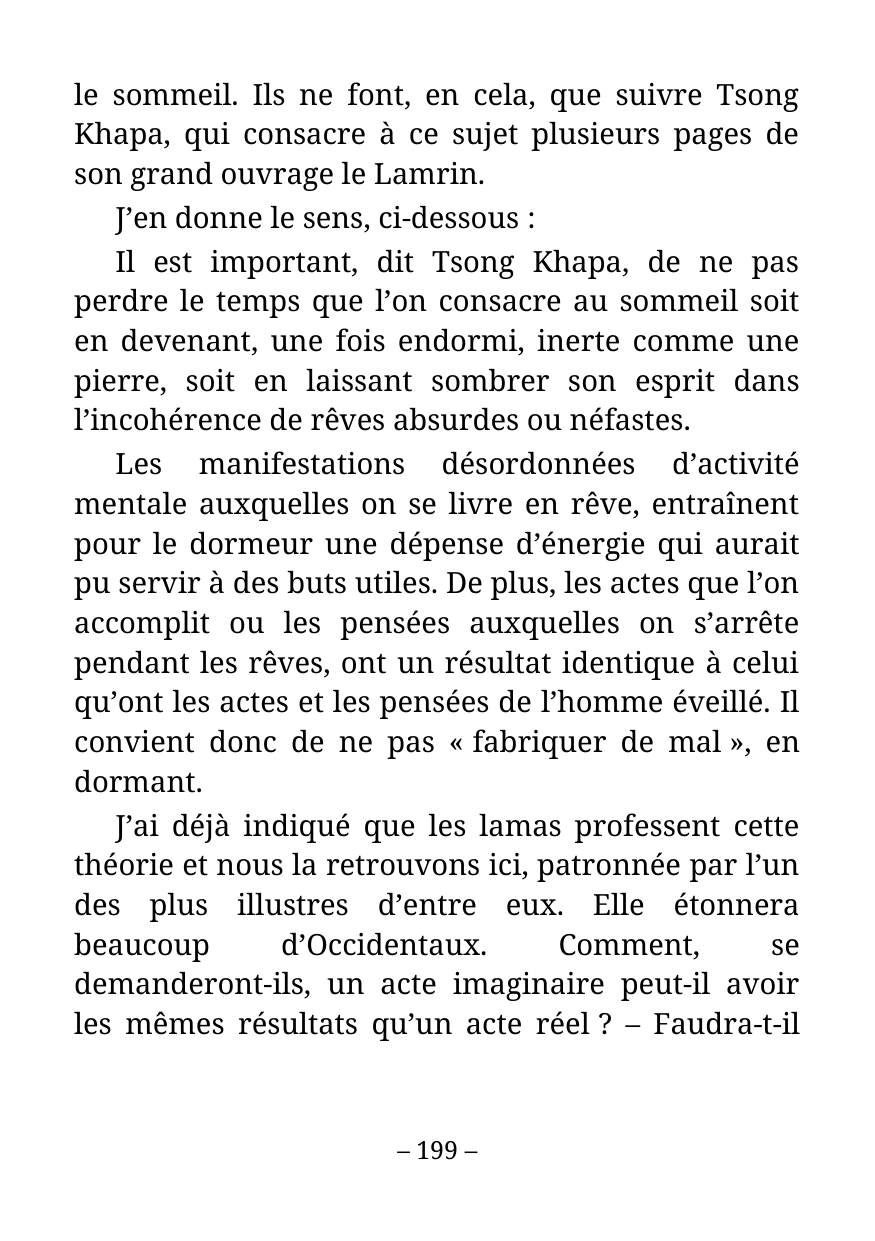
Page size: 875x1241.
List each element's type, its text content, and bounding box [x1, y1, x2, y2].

text le sommeil. Ils ne font, en cela, que suivre Tsong Khapa, qui consacre à ce sujet plusieurs pages de son grand ouvrage le Lamrin. [74, 74, 800, 193]
text Il est important, dit Tsong Khapa, de ne pas perdre le temps que l’on consacre au sommeil soit en devenant, une fois endormi, inerte comme une pierre, soit en laissant sombrer son esprit dans l’incohérence de rêves absurdes ou néfastes. [74, 241, 800, 439]
text J’en donne le sens, ci-dessous : [74, 197, 800, 237]
text J’ai déjà indiqué que les lamas professent cette théorie et nous la retrouvons ici, patronnée par l’un des plus illustres d’entre eux. Elle étonnera beaucoup d’Occidentaux. Comment, se demanderont-ils, un acte imaginaire peut-il avoir les mêmes résultats qu’un acte réel ? – Faudra-t-il [74, 805, 800, 1043]
text Les manifestations désordonnées d’activité mentale auxquelles on se livre en rêve, entraînent pour le dormeur une dépense d’énergie qui aurait pu servir à des buts utiles. De plus, les actes que l’on accomplit ou les pensées auxquelles on s’arrête pendant les rêves, ont un résultat identique à celui qu’ont les actes et les pensées de l’homme éveillé. Il convient donc de ne pas « fabriquer de mal », en dormant. [74, 443, 800, 801]
